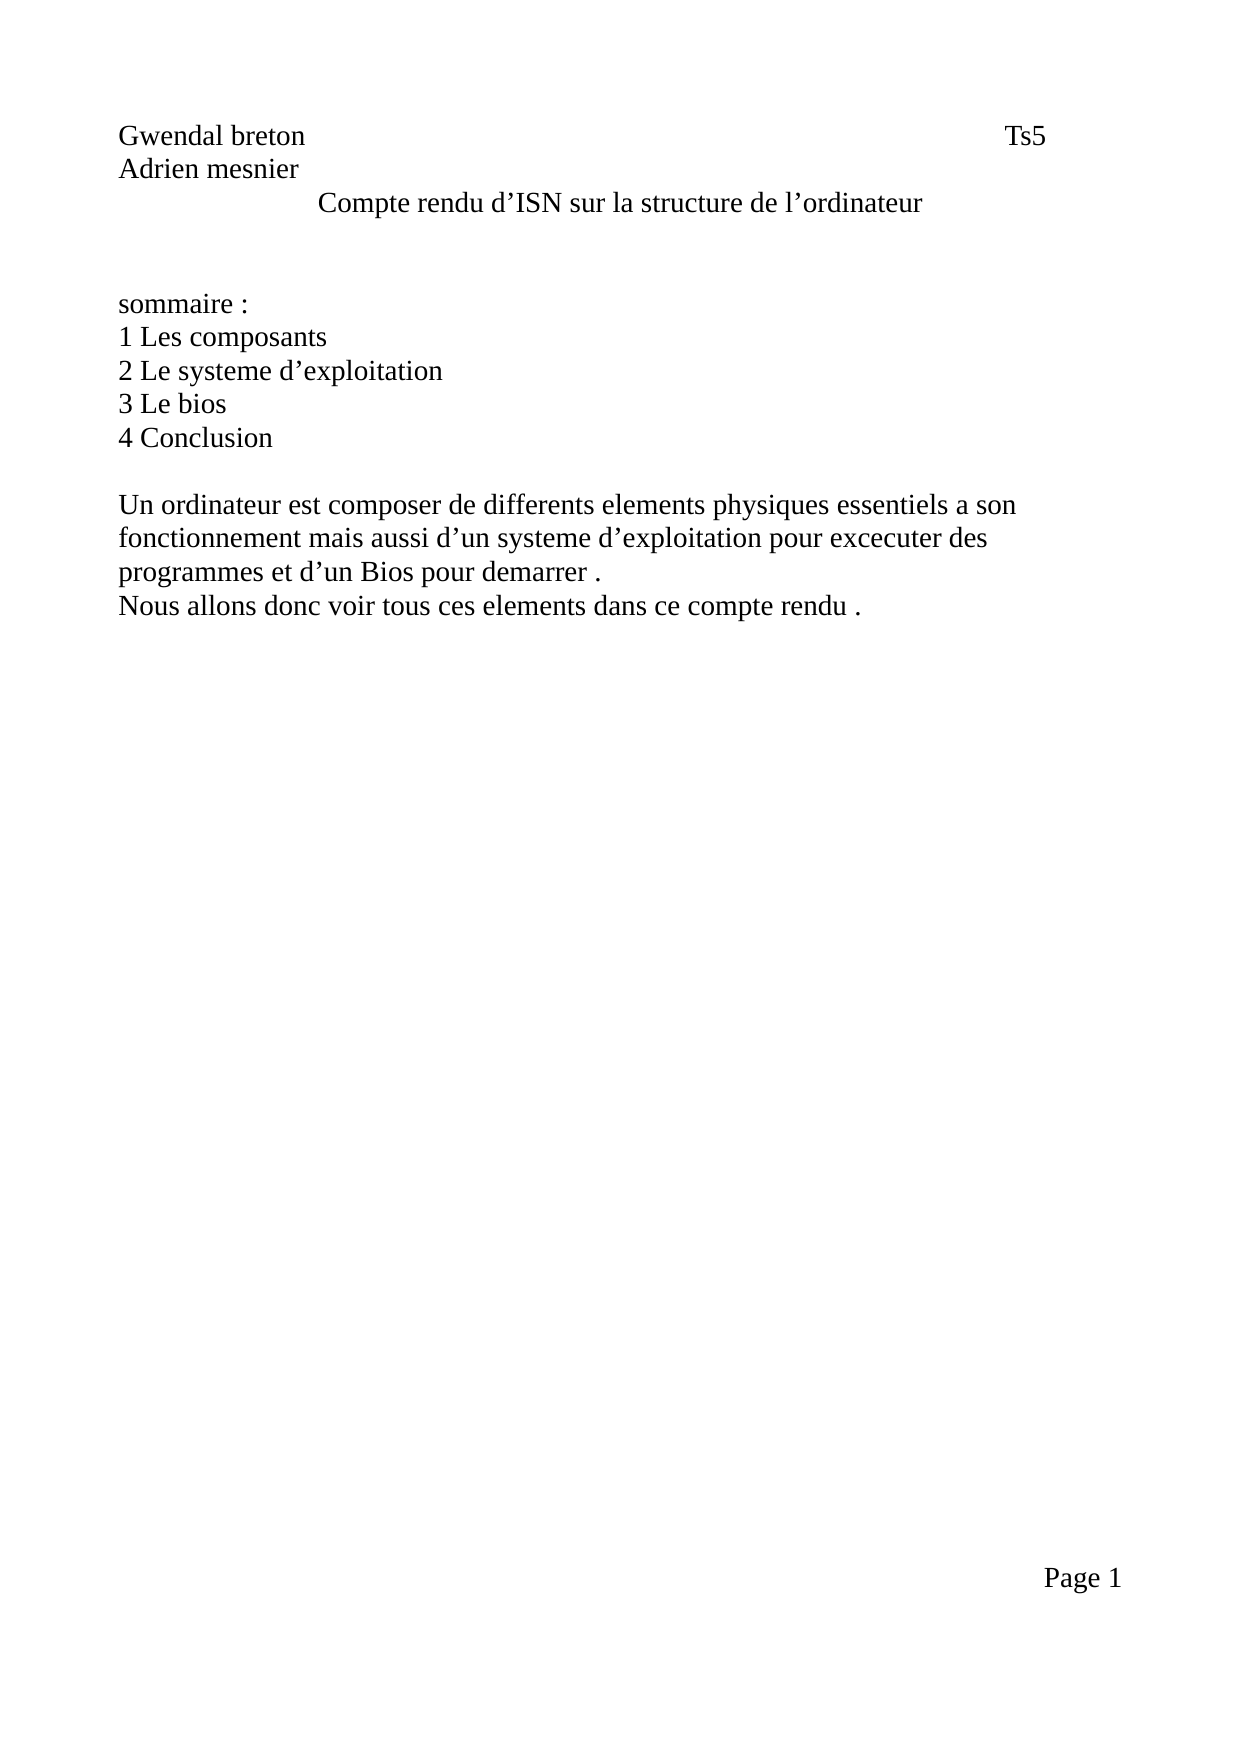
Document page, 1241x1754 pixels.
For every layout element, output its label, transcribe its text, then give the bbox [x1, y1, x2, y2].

text Compte rendu d’ISN sur la structure de l’ordinateur [118, 185, 1122, 219]
text Adrien mesnier [118, 152, 1122, 185]
text sommaire : [118, 286, 1122, 319]
text 3 Le bios [118, 386, 1122, 420]
text 4 Conclusion [118, 420, 1122, 453]
text 2 Le systeme d’exploitation [118, 353, 1122, 386]
text 1 Les composants [118, 319, 1122, 353]
text Page 1 [118, 1560, 1122, 1594]
text Gwendal breton Ts5 [118, 118, 1122, 152]
text Un ordinateur est composer de differents elements physiques essentiels a son fonctionnement mais aussi d’un systeme d’exploitation pour excecuter des programmes et d’un Bios pour demarrer . [118, 487, 1122, 588]
text Nous allons donc voir tous ces elements dans ce compte rendu . [118, 588, 1122, 621]
